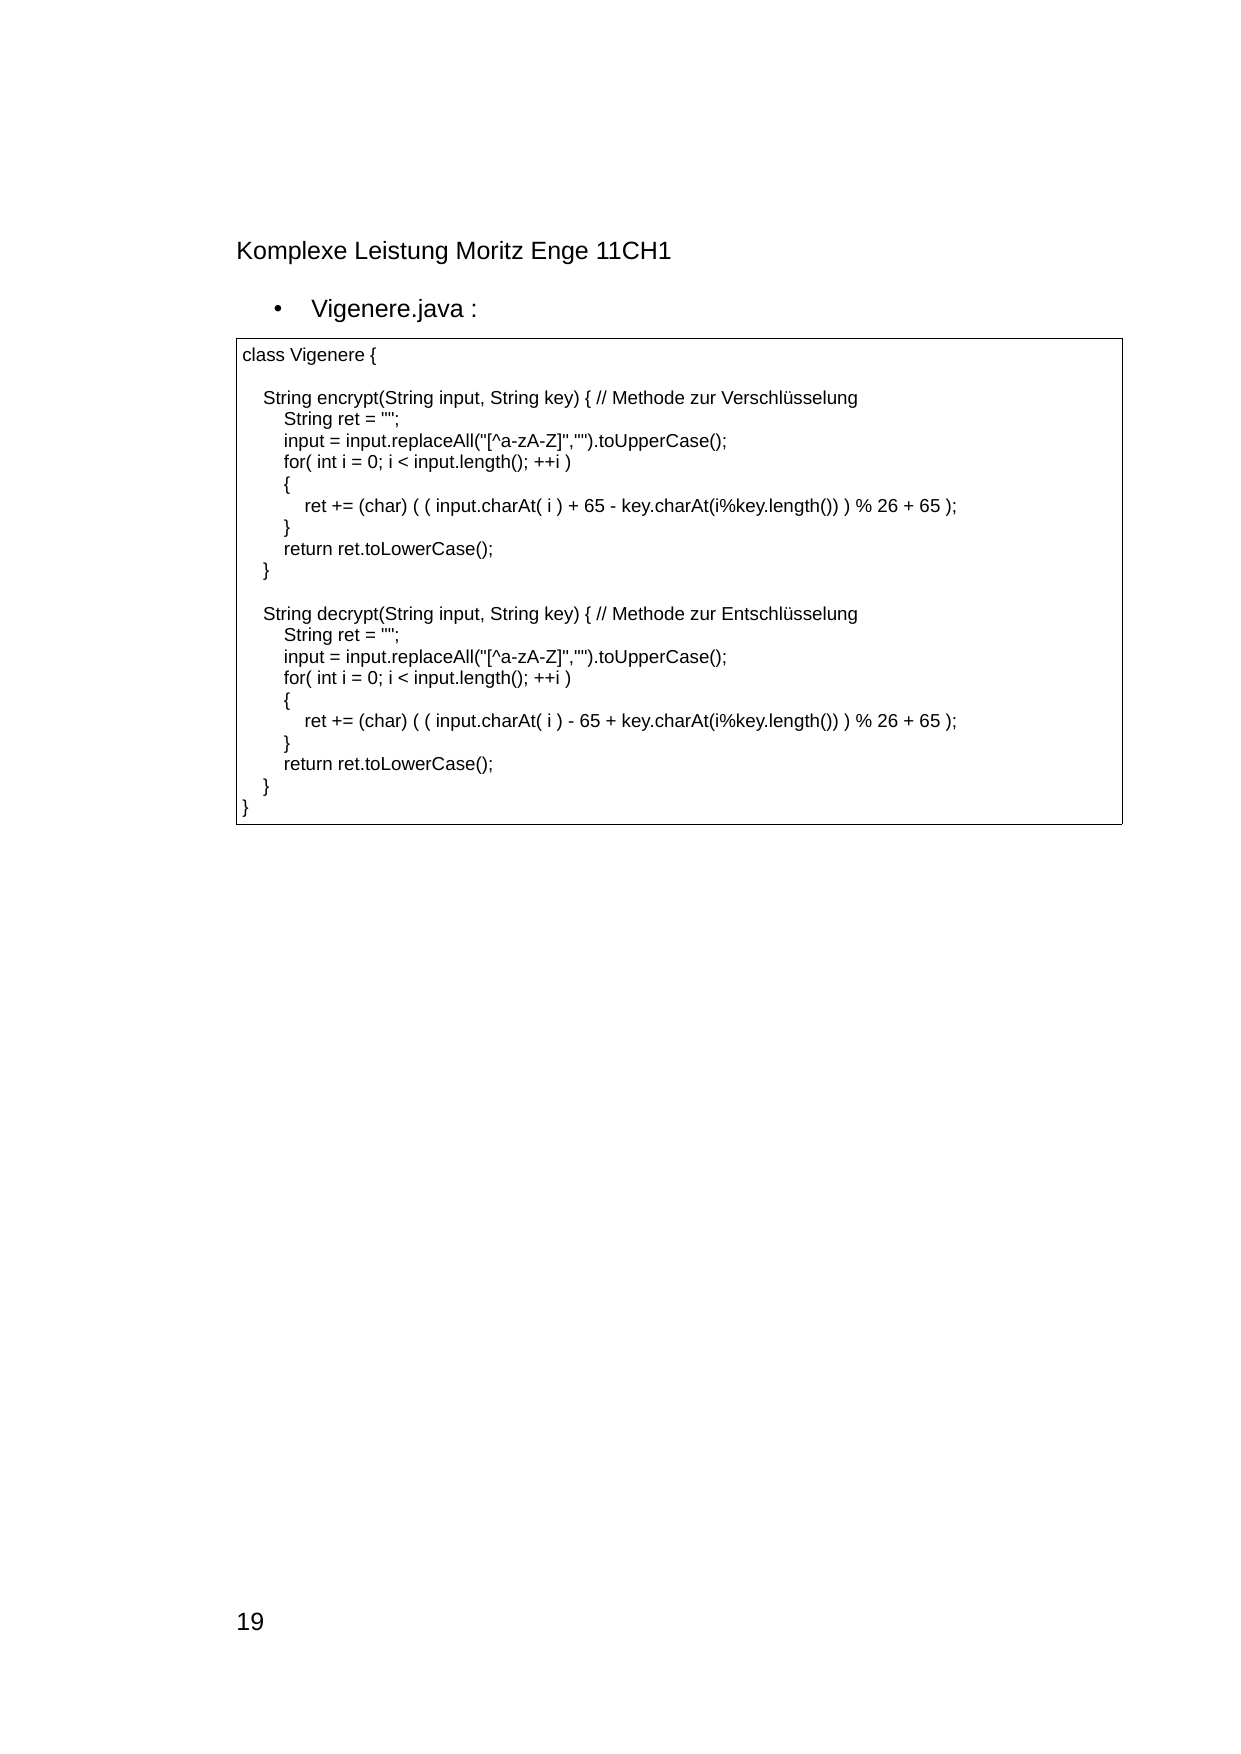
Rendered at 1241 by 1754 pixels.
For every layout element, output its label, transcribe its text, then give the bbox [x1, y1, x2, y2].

table_header class Vigenere { String encrypt(String input, String key) { // Methode zur Verschlüsselung String ret = ""; input = input.replaceAll("[^a-zA-Z]","").toUpperCase(); for( int i = 0; i < input.length(); ++i ) { ret += (char) ( ( input.charAt( i ) + 65 - key.charAt(i%key.length()) ) % 26 + 65 ); } return ret.toLowerCase(); } String decrypt(String input, String key) { // Methode zur Entschlüsselung String ret = ""; input = input.replaceAll("[^a-zA-Z]","").toUpperCase(); for( int i = 0; i < input.length(); ++i ) { ret += (char) ( ( input.charAt( i ) - 65 + key.charAt(i%key.length()) ) % 26 + 65 ); } return ret.toLowerCase(); } } [237, 339, 1122, 824]
list Vigenere.java : [274, 294, 1122, 323]
